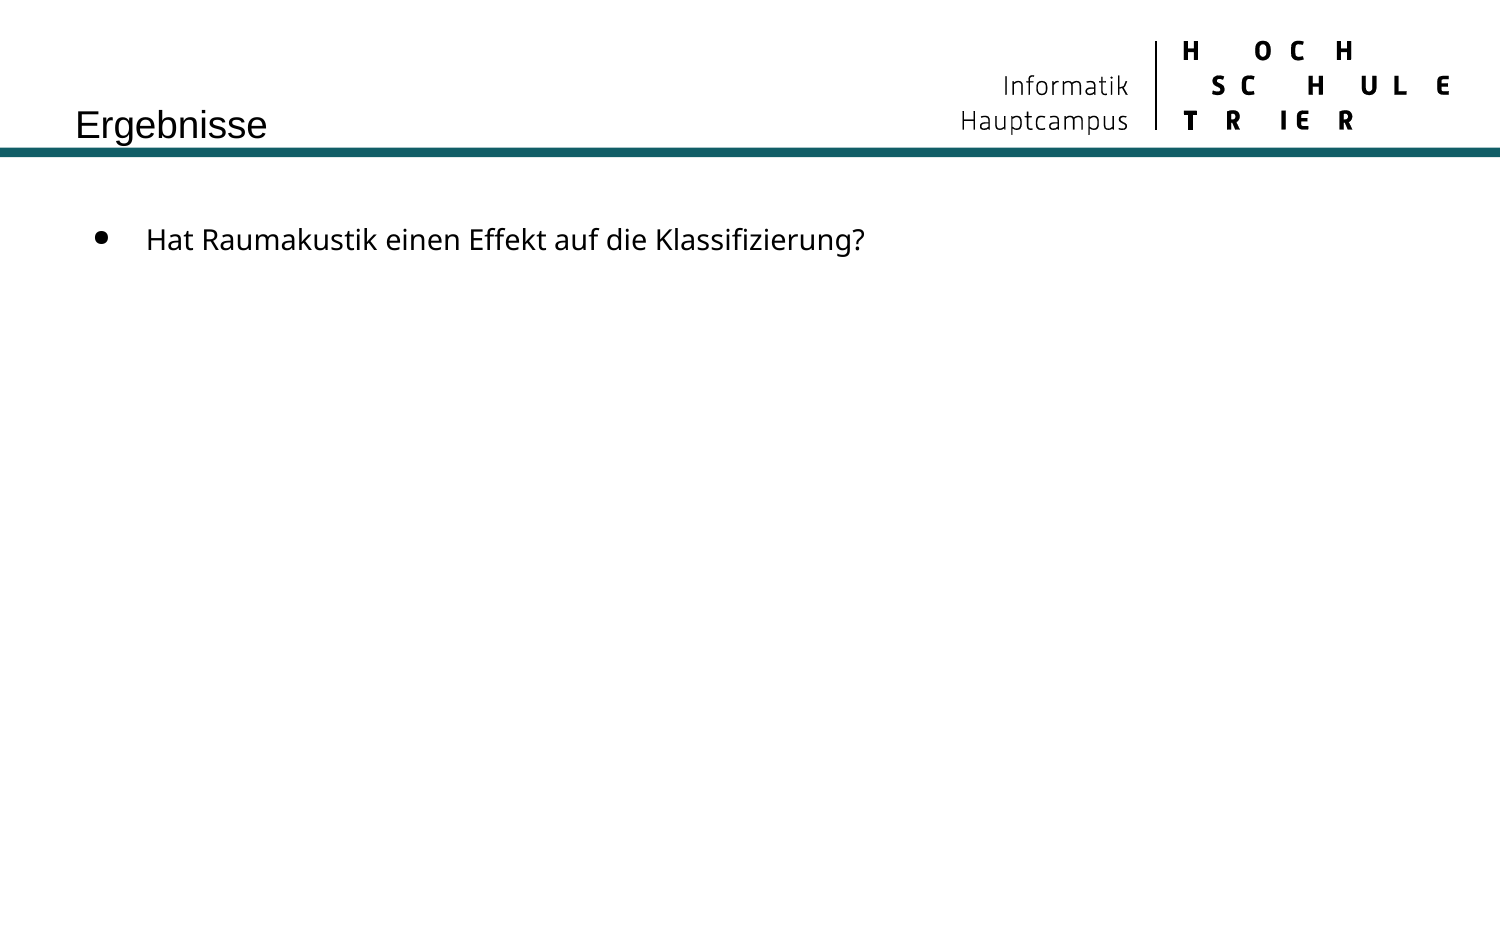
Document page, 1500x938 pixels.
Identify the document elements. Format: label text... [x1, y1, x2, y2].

title Ergebnisse [75, 37, 1425, 194]
list Hat Raumakustik einen Effekt auf die Klassifizierung? [75, 219, 1426, 938]
